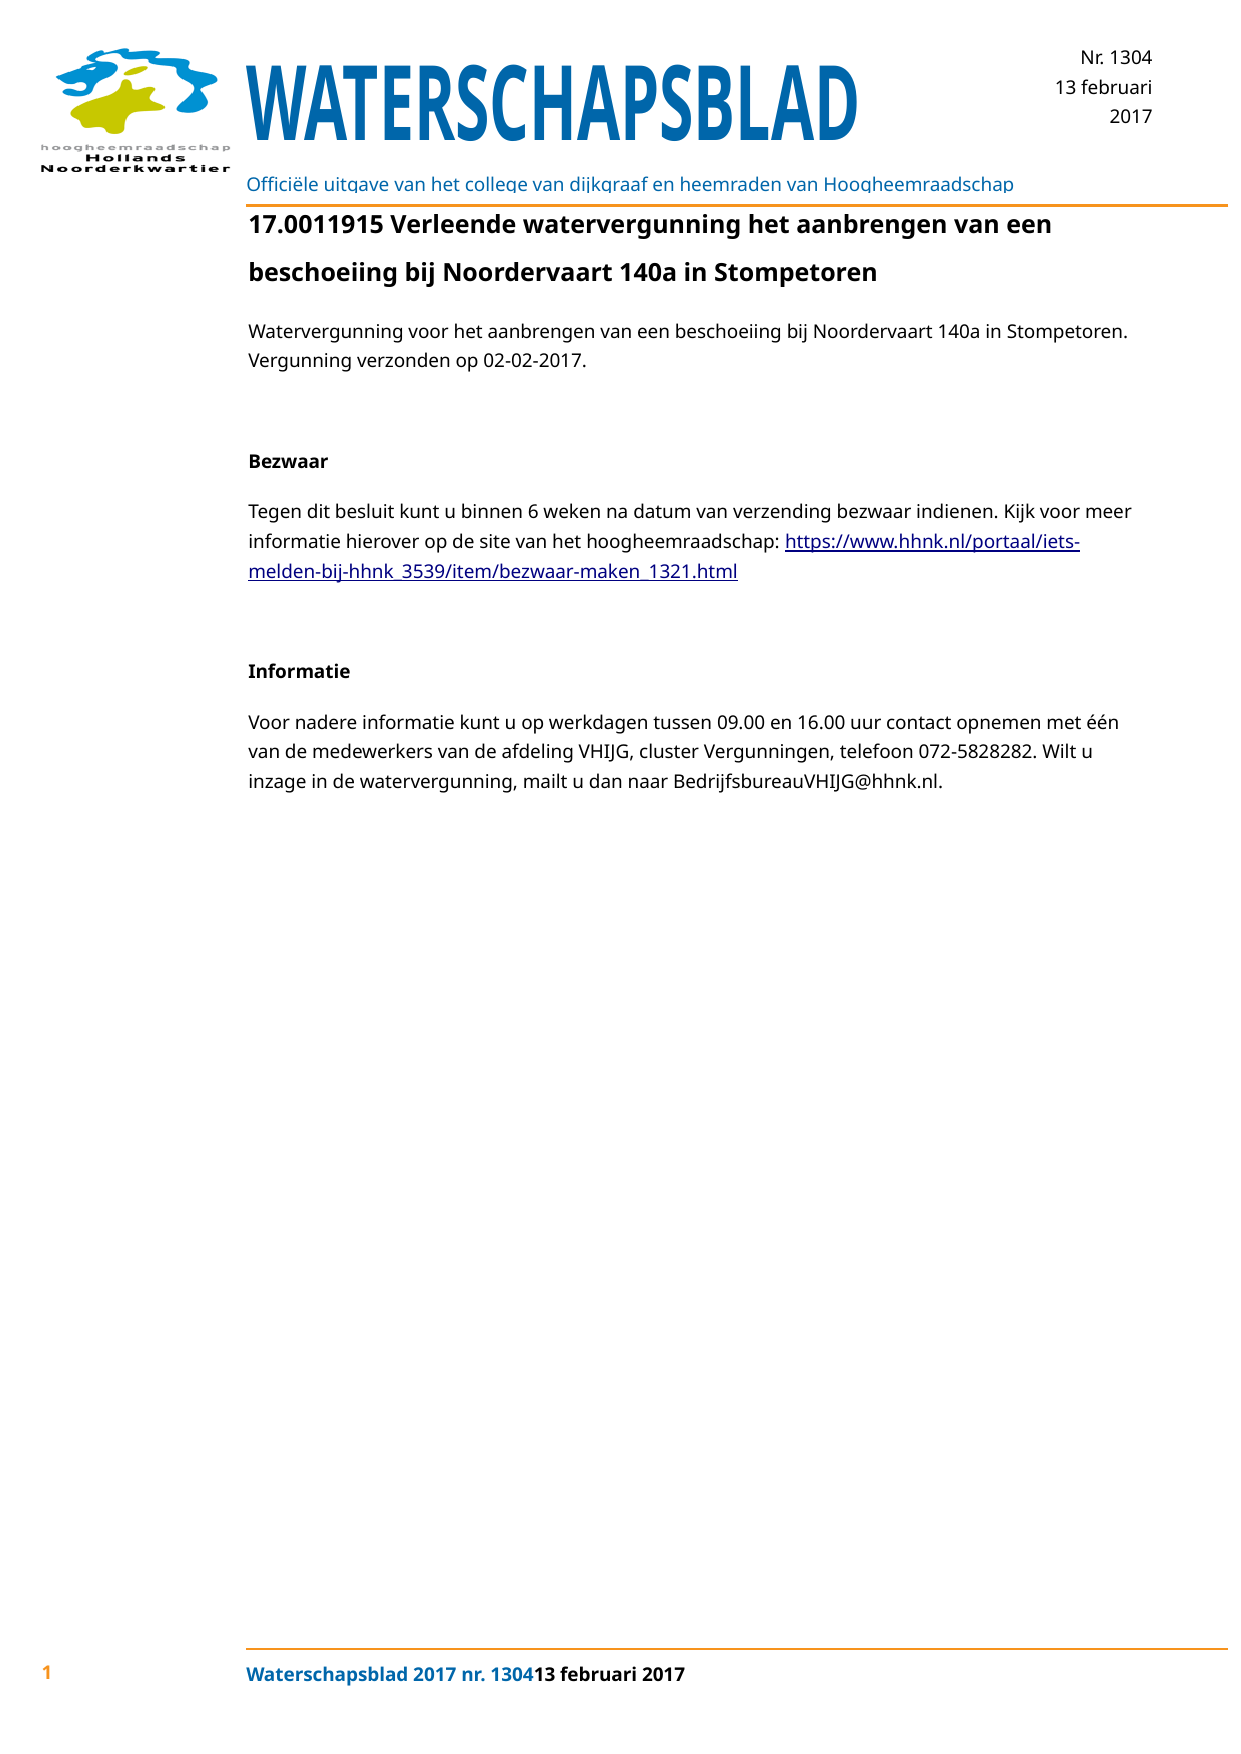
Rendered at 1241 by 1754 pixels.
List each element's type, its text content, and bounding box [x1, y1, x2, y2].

text Voor nadere informatie kunt u op werkdagen tussen 09.00 en 16.00 uur contact opnemen met één van de medewerkers van de afdeling VHIJG, cluster Vergunningen, telefoon 072-5828282. Wilt u inzage in de watervergunning, mailt u dan naar BedrijfsbureauVHIJG@hhnk.nl. [248, 709, 1152, 794]
picture [41, 47, 231, 172]
text Bezwaar [248, 448, 1152, 474]
text Informatie [248, 659, 1152, 684]
text Watervergunning voor het aanbrengen van een beschoeiing bij Noordervaart 140a in Stompetoren. Vergunning verzonden op 02-02-2017. [248, 318, 1152, 373]
text Tegen dit besluit kunt u binnen 6 weken na datum van verzending bezwaar indienen. Kijk voor meer informatie hierover op de site van het hoogheemraadschap: https://www.hhnk.nl/portaal/iets-melden-bij-hhnk_3539/item/bezwaar-maken_1321.html [248, 499, 1152, 584]
text 17.0011915 Verleende watervergunning het aanbrengen van een beschoeiing bij Noordervaart 140a in Stompetoren [248, 207, 1152, 288]
